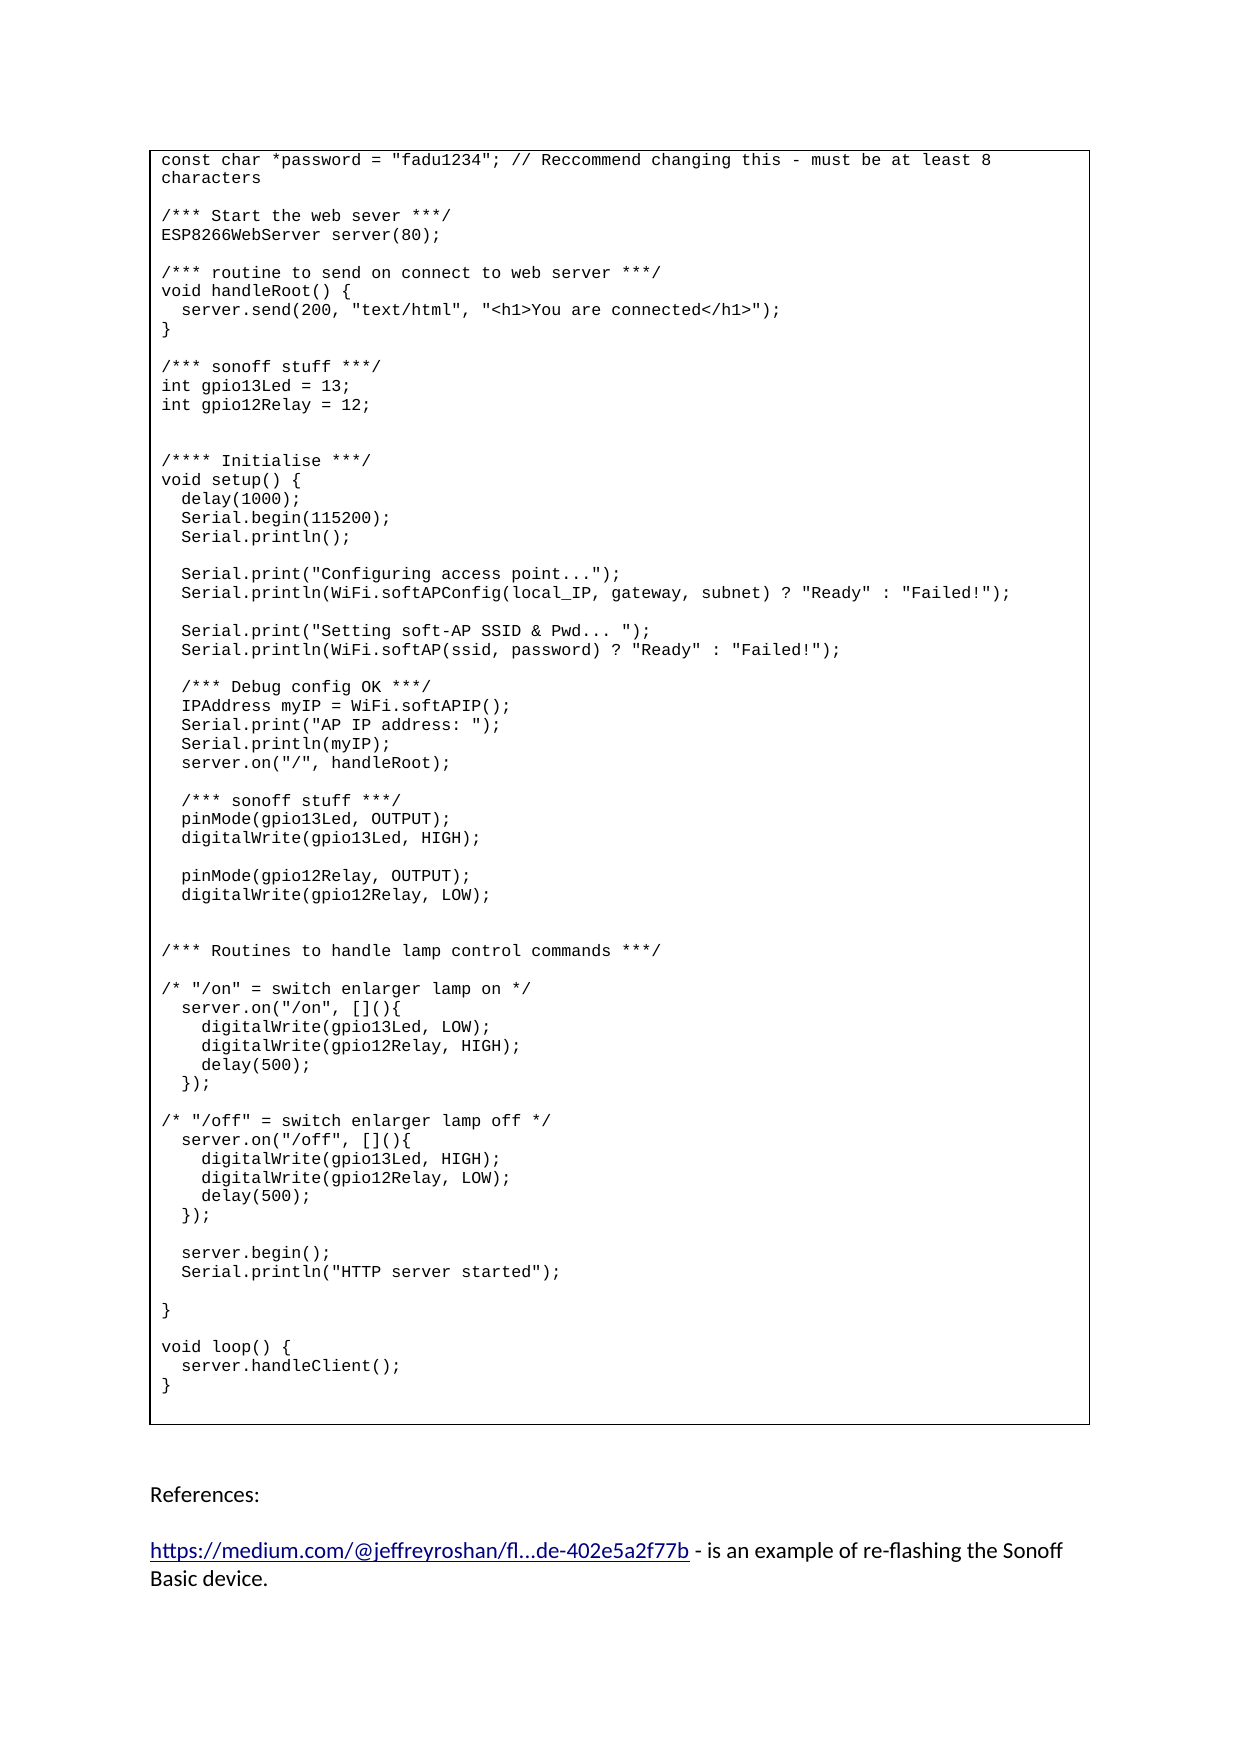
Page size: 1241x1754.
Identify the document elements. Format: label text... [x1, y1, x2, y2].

text https://medium.com/@jeffreyroshan/fl...de-402e5a2f77b - is an example of re-flashing the Sonoff Basic device. [150, 1537, 1090, 1593]
table_header const char *password = "fadu1234"; // Reccommend changing this - must be at least 8 characters /*** Start the web sever ***/ ESP8266WebServer server(80); /*** routine to send on connect to web server ***/ void handleRoot() { server.send(200, "text/html", "<h1>You are connected</h1>"); } /*** sonoff stuff ***/ int gpio13Led = 13; int gpio12Relay = 12; /**** Initialise ***/ void setup() { delay(1000); Serial.begin(115200); Serial.println(); Serial.print("Configuring access point..."); Serial.println(WiFi.softAPConfig(local_IP, gateway, subnet) ? "Ready" : "Failed!"); Serial.print("Setting soft-AP SSID & Pwd... "); Serial.println(WiFi.softAP(ssid, password) ? "Ready" : "Failed!"); /*** Debug config OK ***/ IPAddress myIP = WiFi.softAPIP(); Serial.print("AP IP address: "); Serial.println(myIP); server.on("/", handleRoot); /*** sonoff stuff ***/ pinMode(gpio13Led, OUTPUT); digitalWrite(gpio13Led, HIGH); pinMode(gpio12Relay, OUTPUT); digitalWrite(gpio12Relay, LOW); /*** Routines to handle lamp control commands ***/ /* "/on" = switch enlarger lamp on */ server.on("/on", [](){ digitalWrite(gpio13Led, LOW); digitalWrite(gpio12Relay, HIGH); delay(500); }); /* "/off" = switch enlarger lamp off */ server.on("/off", [](){ digitalWrite(gpio13Led, HIGH); digitalWrite(gpio12Relay, LOW); delay(500); }); server.begin(); Serial.println("HTTP server started"); } void loop() { server.handleClient(); } [151, 151, 1089, 1423]
text References: [150, 1481, 1090, 1508]
